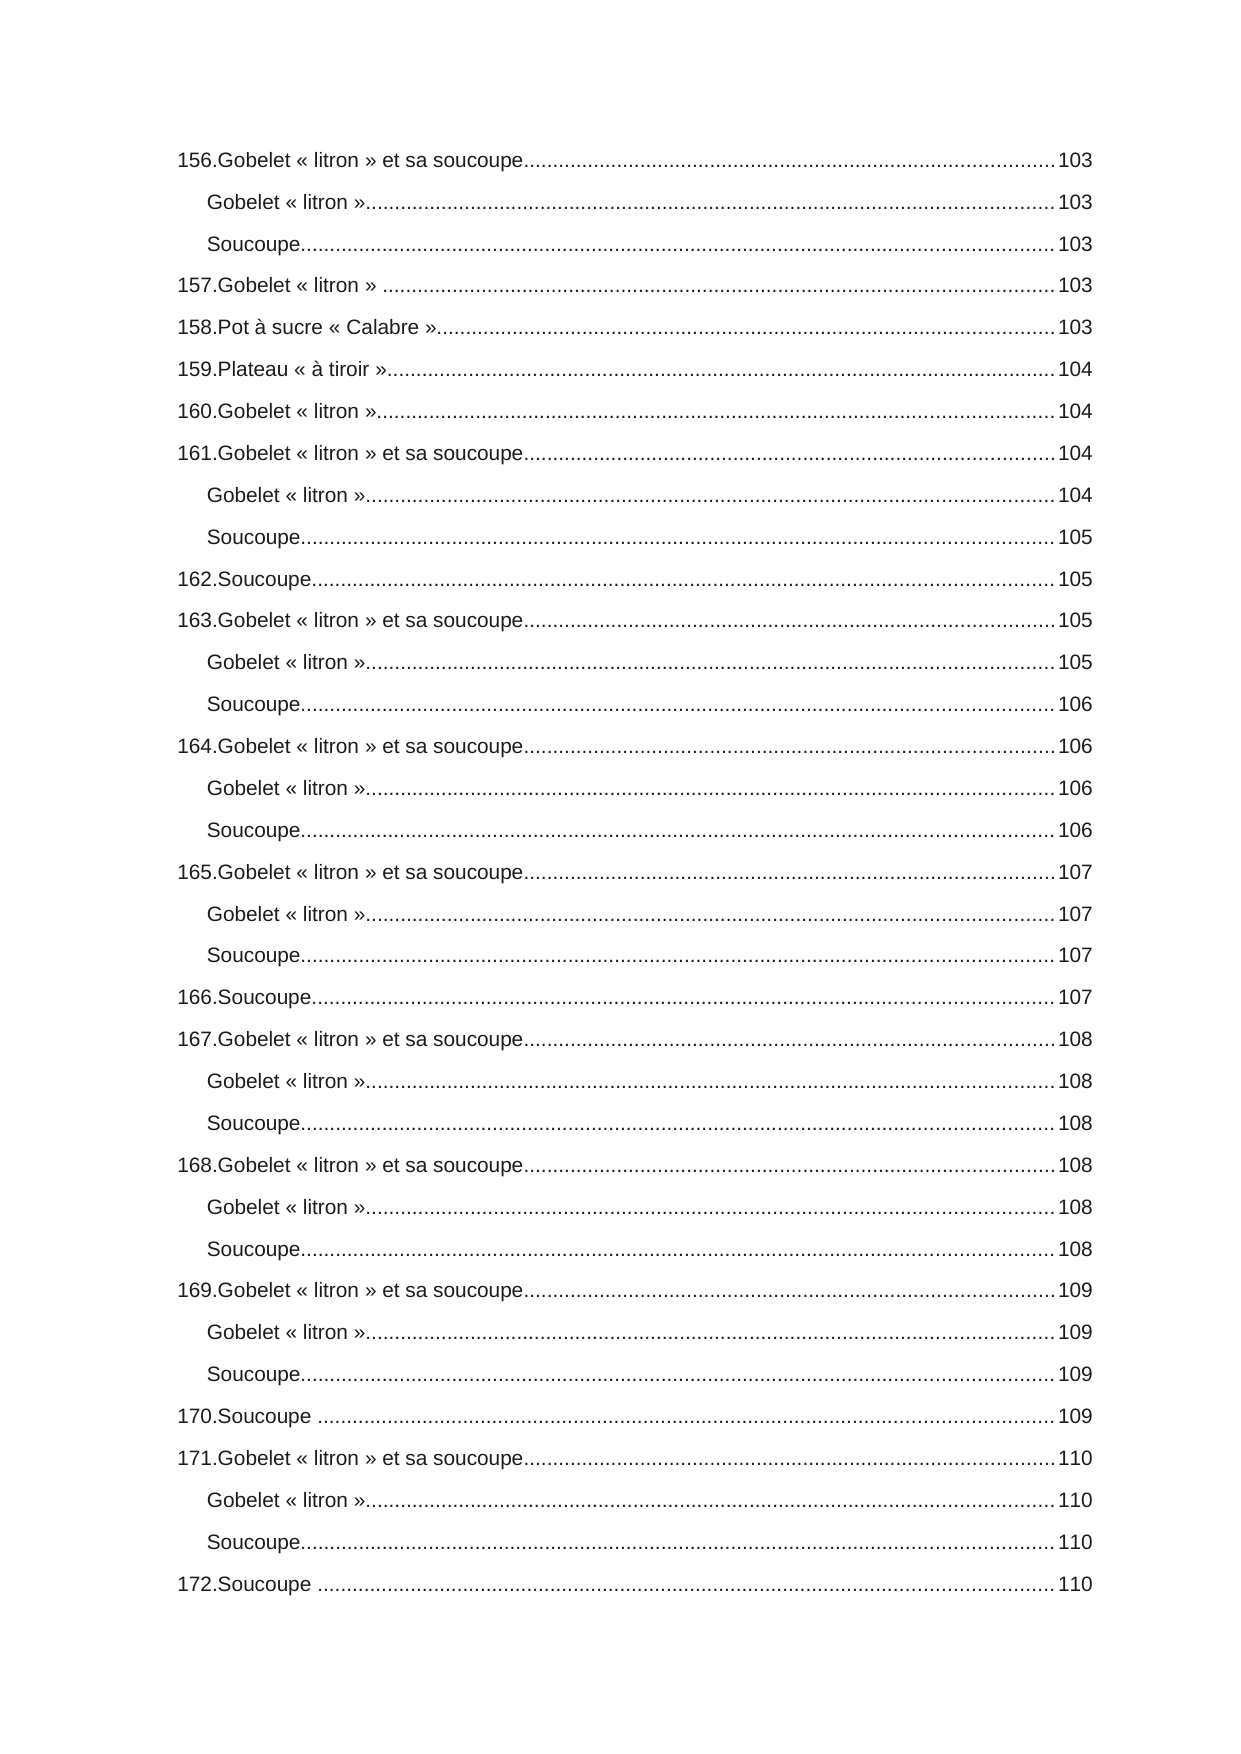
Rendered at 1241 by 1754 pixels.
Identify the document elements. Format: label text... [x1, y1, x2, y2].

text 163.Gobelet « litron » et sa soucoupe 105 [177, 608, 1093, 632]
text 161.Gobelet « litron » et sa soucoupe 104 [177, 441, 1093, 465]
text Gobelet « litron » 106 [207, 776, 1093, 800]
text 158.Pot à sucre « Calabre » 103 [177, 315, 1093, 339]
text Gobelet « litron » 109 [207, 1320, 1093, 1344]
text 172.Soucoupe 110 [177, 1571, 1093, 1595]
text 167.Gobelet « litron » et sa soucoupe 108 [177, 1027, 1093, 1051]
text Soucoupe 106 [207, 692, 1093, 716]
text Gobelet « litron » 110 [207, 1488, 1093, 1512]
text Gobelet « litron » 104 [207, 483, 1093, 507]
text Gobelet « litron » 107 [207, 901, 1093, 925]
text Soucoupe 108 [207, 1236, 1093, 1260]
text 164.Gobelet « litron » et sa soucoupe 106 [177, 734, 1093, 758]
text 165.Gobelet « litron » et sa soucoupe 107 [177, 859, 1093, 883]
text Soucoupe 109 [207, 1362, 1093, 1386]
text Soucoupe 105 [207, 524, 1093, 548]
text Soucoupe 106 [207, 818, 1093, 842]
text Soucoupe 107 [207, 943, 1093, 967]
text Gobelet « litron » 108 [207, 1194, 1093, 1218]
text Gobelet « litron » 103 [207, 189, 1093, 213]
text 170.Soucoupe 109 [177, 1404, 1093, 1428]
text 166.Soucoupe 107 [177, 985, 1093, 1009]
text Gobelet « litron » 108 [207, 1069, 1093, 1093]
text 168.Gobelet « litron » et sa soucoupe 108 [177, 1153, 1093, 1177]
text 171.Gobelet « litron » et sa soucoupe 110 [177, 1446, 1093, 1470]
text Soucoupe 108 [207, 1111, 1093, 1135]
text 162.Soucoupe 105 [177, 566, 1093, 590]
text 159.Plateau « à tiroir » 104 [177, 357, 1093, 381]
text Soucoupe 103 [207, 231, 1093, 255]
text Gobelet « litron » 105 [207, 650, 1093, 674]
text 160.Gobelet « litron » 104 [177, 399, 1093, 423]
text 156.Gobelet « litron » et sa soucoupe 103 [177, 148, 1093, 172]
text 157.Gobelet « litron » 103 [177, 273, 1093, 297]
text Soucoupe 110 [207, 1529, 1093, 1553]
text 169.Gobelet « litron » et sa soucoupe 109 [177, 1278, 1093, 1302]
